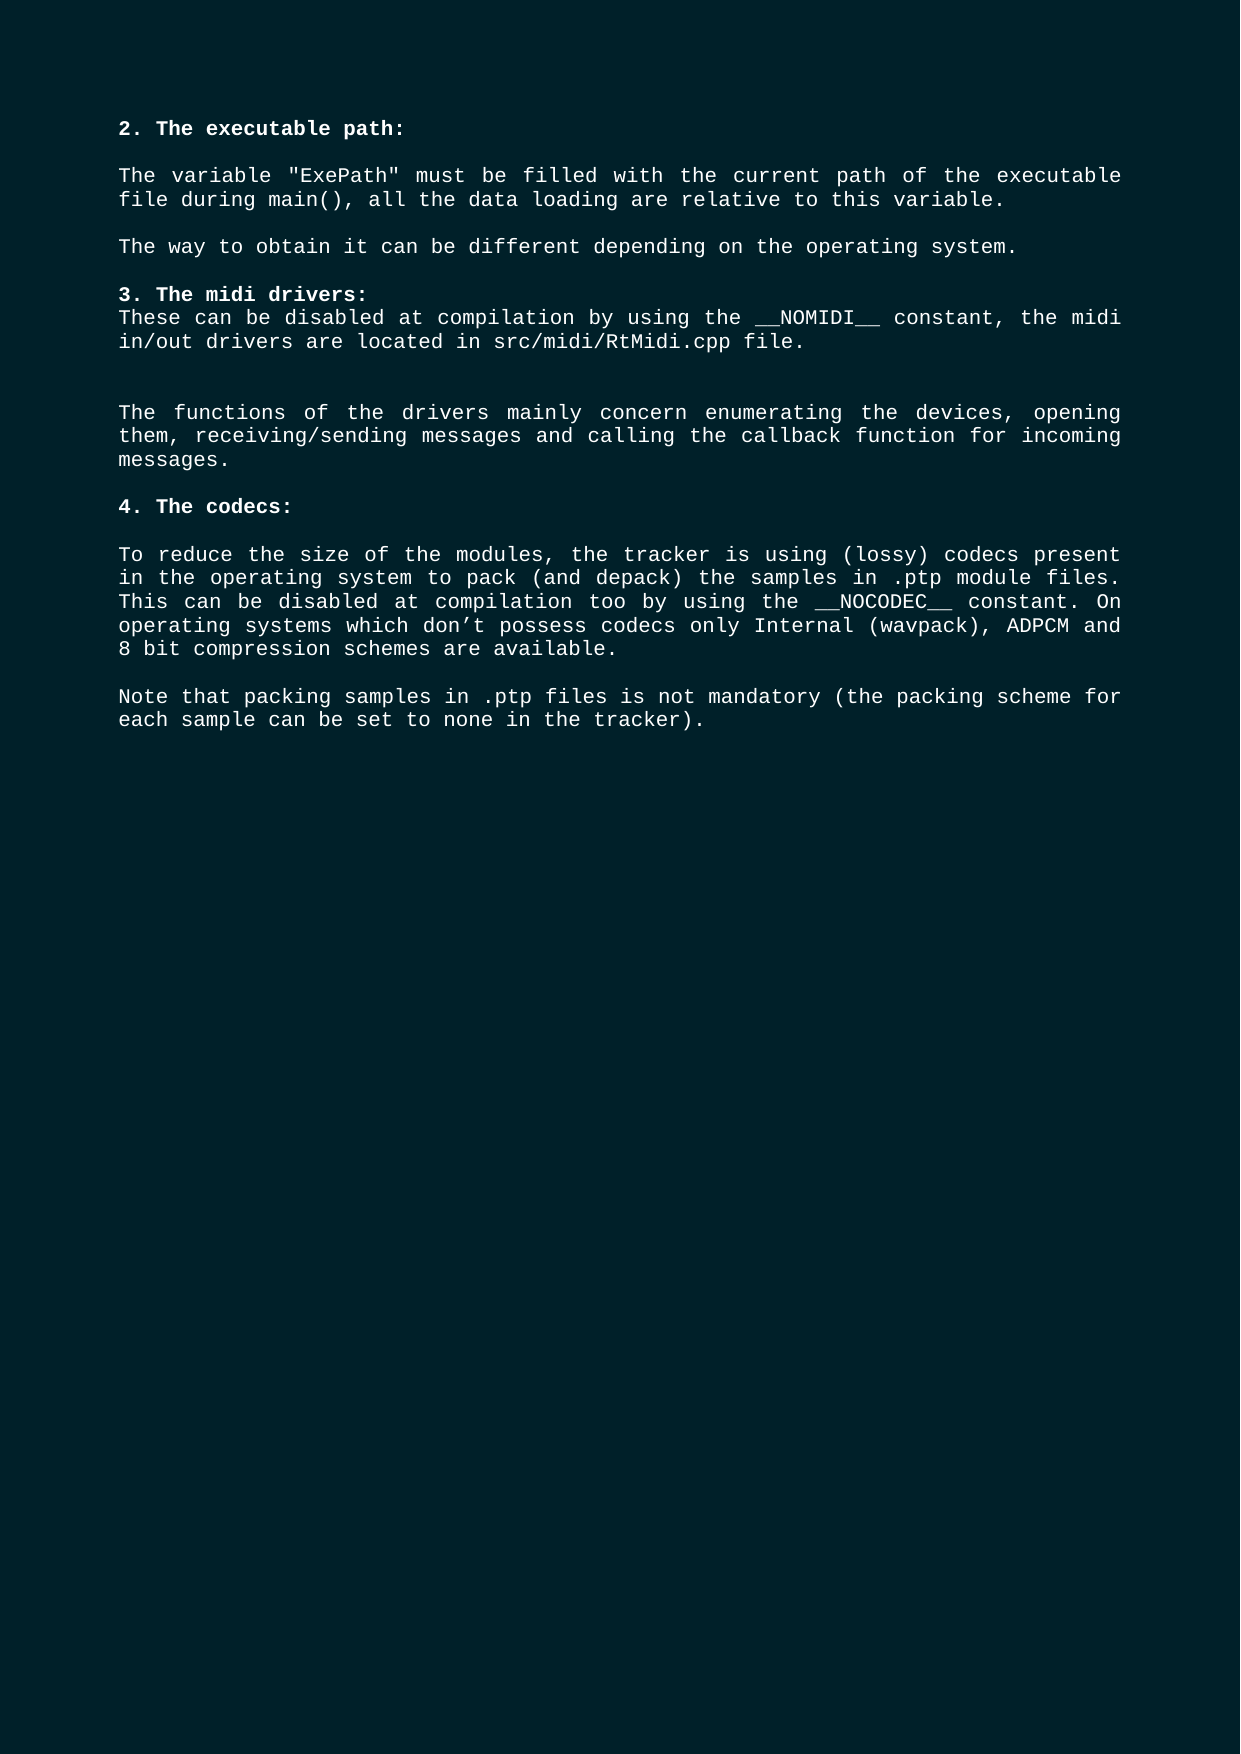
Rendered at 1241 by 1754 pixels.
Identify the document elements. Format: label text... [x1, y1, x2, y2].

text The variable "ExePath" must be filled with the current path of the executable file during main(), all the data loading are relative to this variable. [118, 165, 1122, 213]
text 2. The executable path: [118, 118, 1122, 142]
text Note that packing samples in .ptp files is not mandatory (the packing scheme for each sample can be set to none in the tracker). [118, 686, 1122, 733]
text These can be disabled at compilation by using the __NOMIDI__ constant, the midi in/out drivers are located in src/midi/RtMidi.cpp file. [118, 307, 1122, 354]
text To reduce the size of the modules, the tracker is using (lossy) codecs present in the operating system to pack (and depack) the samples in .ptp module files. This can be disabled at compilation too by using the __NOCODEC__ constant. On operating systems which don’t possess codecs only Internal (wavpack), ADPCM and 8 bit compression schemes are available. [118, 544, 1122, 662]
text 3. The midi drivers: [118, 284, 1122, 307]
text The functions of the drivers mainly concern enumerating the devices, opening them, receiving/sending messages and calling the callback function for incoming messages. [118, 402, 1122, 473]
text The way to obtain it can be different depending on the operating system. [118, 236, 1122, 260]
text 4. The codecs: [118, 496, 1122, 520]
